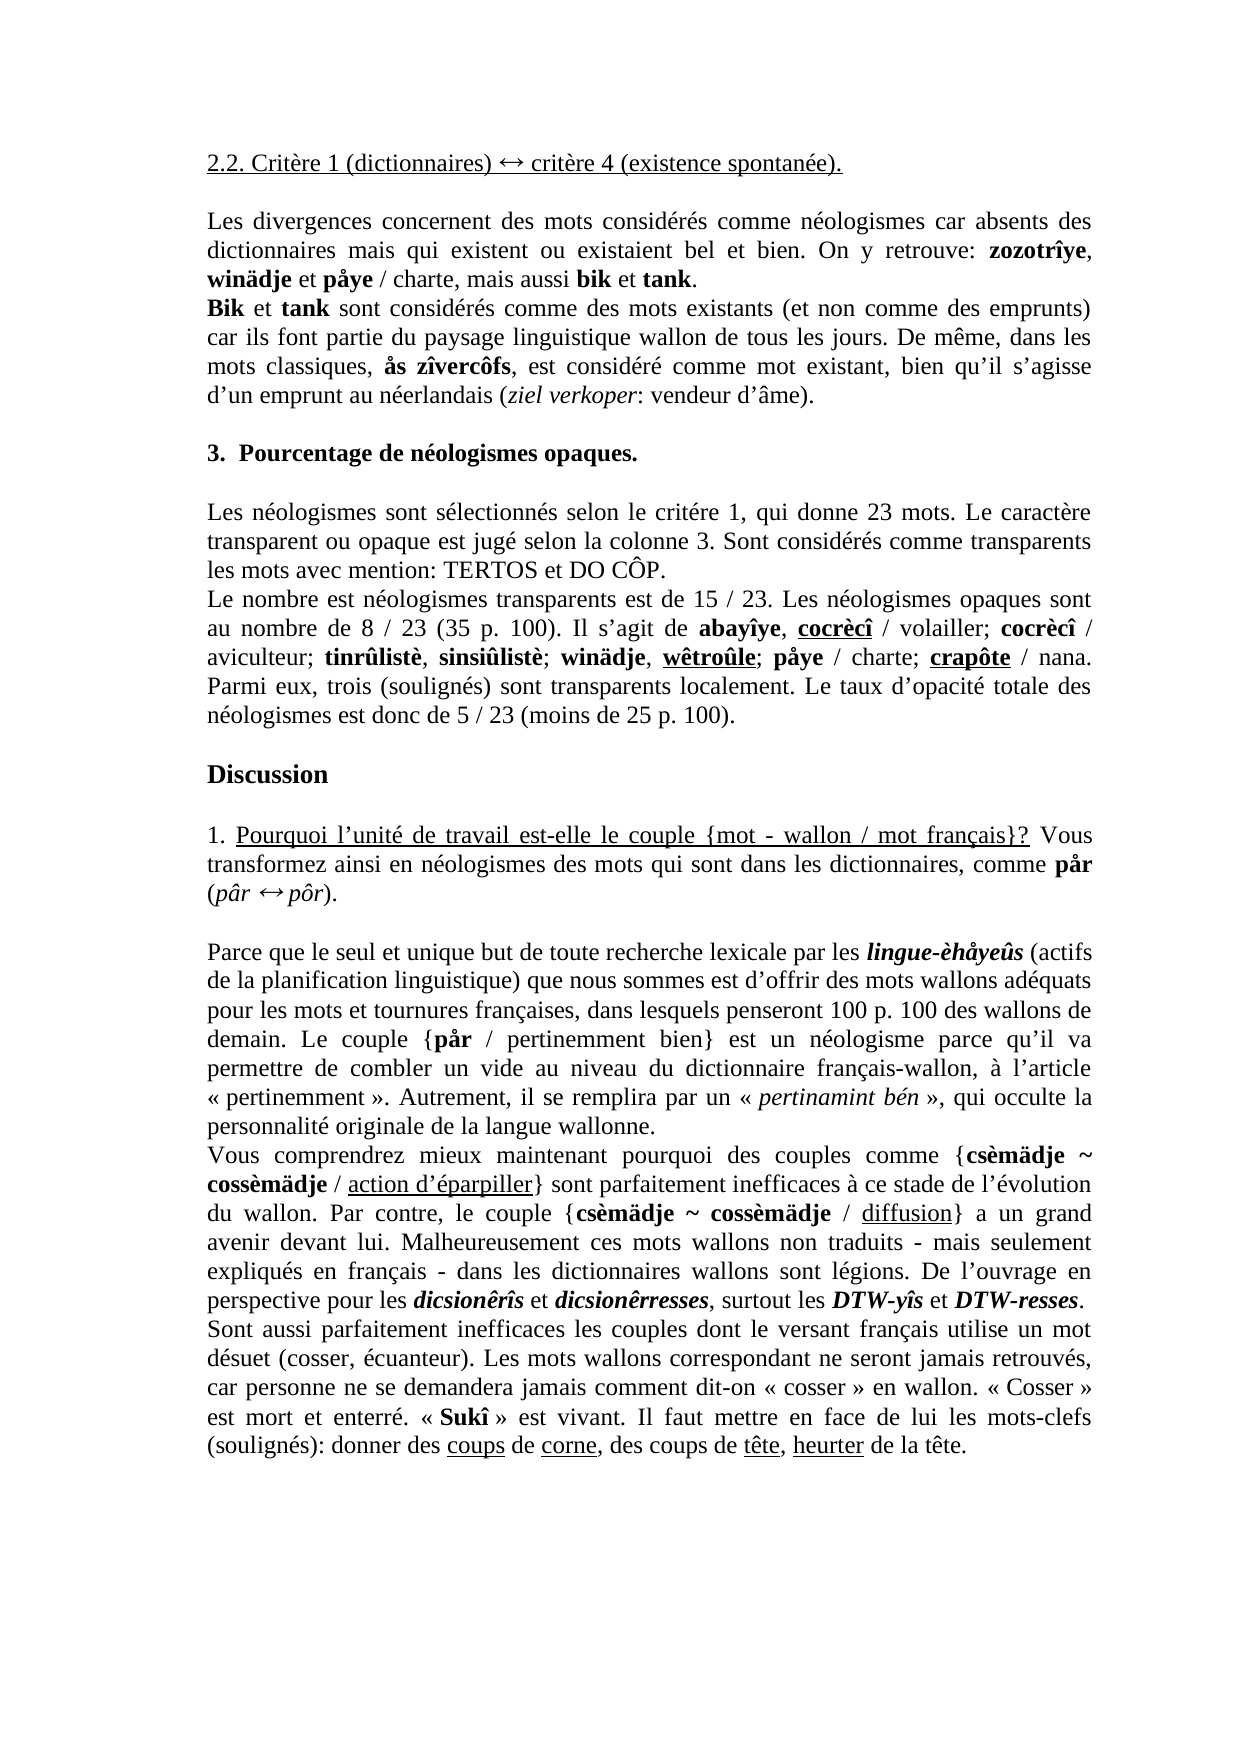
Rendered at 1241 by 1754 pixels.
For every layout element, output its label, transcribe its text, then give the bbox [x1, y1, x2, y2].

text Vous comprendrez mieux maintenant pourquoi des couples comme {csèmädje ~ cossèmädje / action d’éparpiller} sont parfaitement inefficaces à ce stade de l’évolution du wallon. Par contre, le couple {csèmädje ~ cossèmädje / diffusion} a un grand avenir devant lui. Malheureusement ces mots wallons non traduits - mais seulement expliqués en français - dans les dictionnaires wallons sont légions. De l’ouvrage en perspective pour les dicsionêrîs et dicsionêrresses, surtout les DTW-yîs et DTW-resses. [207, 1140, 1092, 1314]
text Parce que le seul et unique but de toute recherche lexicale par les lingue-èhåyeûs (actifs de la planification linguistique) que nous sommes est d’offrir des mots wallons adéquats pour les mots et tournures françaises, dans lesquels penseront 100 p. 100 des wallons de demain. Le couple {pår / pertinemment bien} est un néologisme parce qu’il va permettre de combler un vide au niveau du dictionnaire français-wallon, à l’article « pertinemment ». Autrement, il se remplira par un « pertinamint bén », qui occulte la personnalité originale de la langue wallonne. [207, 936, 1092, 1140]
text Le nombre est néologismes transparents est de 15 / 23. Les néologismes opaques sont au nombre de 8 / 23 (35 p. 100). Il s’agit de abayîye, cocrècî / volailler; cocrècî / aviculteur; tinrûlistè, sinsiûlistè; winädje, wêtroûle; påye / charte; crapôte / nana. Parmi eux, trois (soulignés) sont transparents localement. Le taux d’opacité totale des néologismes est donc de 5 / 23 (moins de 25 p. 100). [207, 584, 1092, 729]
text 3. Pourcentage de néologismes opaques. [207, 438, 1092, 467]
text Discussion [207, 758, 1092, 789]
text 2.2. Critère 1 (dictionnaires) « critère 4 (existence spontanée). [207, 148, 1092, 177]
text Bik et tank sont considérés comme des mots existants (et non comme des emprunts) car ils font partie du paysage linguistique wallon de tous les jours. De même, dans les mots classiques, ås zîvercôfs, est considéré comme mot existant, bien qu’il s’agisse d’un emprunt au néerlandais (ziel verkoper: vendeur d’âme). [207, 293, 1092, 409]
text 1. Pourquoi l’unité de travail est-elle le couple {mot - wallon / mot français}? Vous transformez ainsi en néologismes des mots qui sont dans les dictionnaires, comme pår (pâr « pôr). [207, 820, 1092, 907]
text Sont aussi parfaitement inefficaces les couples dont le versant français utilise un mot désuet (cosser, écuanteur). Les mots wallons correspondant ne seront jamais retrouvés, car personne ne se demandera jamais comment dit-on « cosser » en wallon. « Cosser » est mort et enterré. « Sukî » est vivant. Il faut mettre en face de lui les mots-clefs (soulignés): donner des coups de corne, des coups de tête, heurter de la tête. [207, 1314, 1092, 1459]
text Les divergences concernent des mots considérés comme néologismes car absents des dictionnaires mais qui existent ou existaient bel et bien. On y retrouve: zozotrîye, winädje et påye / charte, mais aussi bik et tank. [207, 206, 1092, 293]
text Les néologismes sont sélectionnés selon le critére 1, qui donne 23 mots. Le caractère transparent ou opaque est jugé selon la colonne 3. Sont considérés comme transparents les mots avec mention: TERTOS et DO CÔP. [207, 496, 1092, 584]
